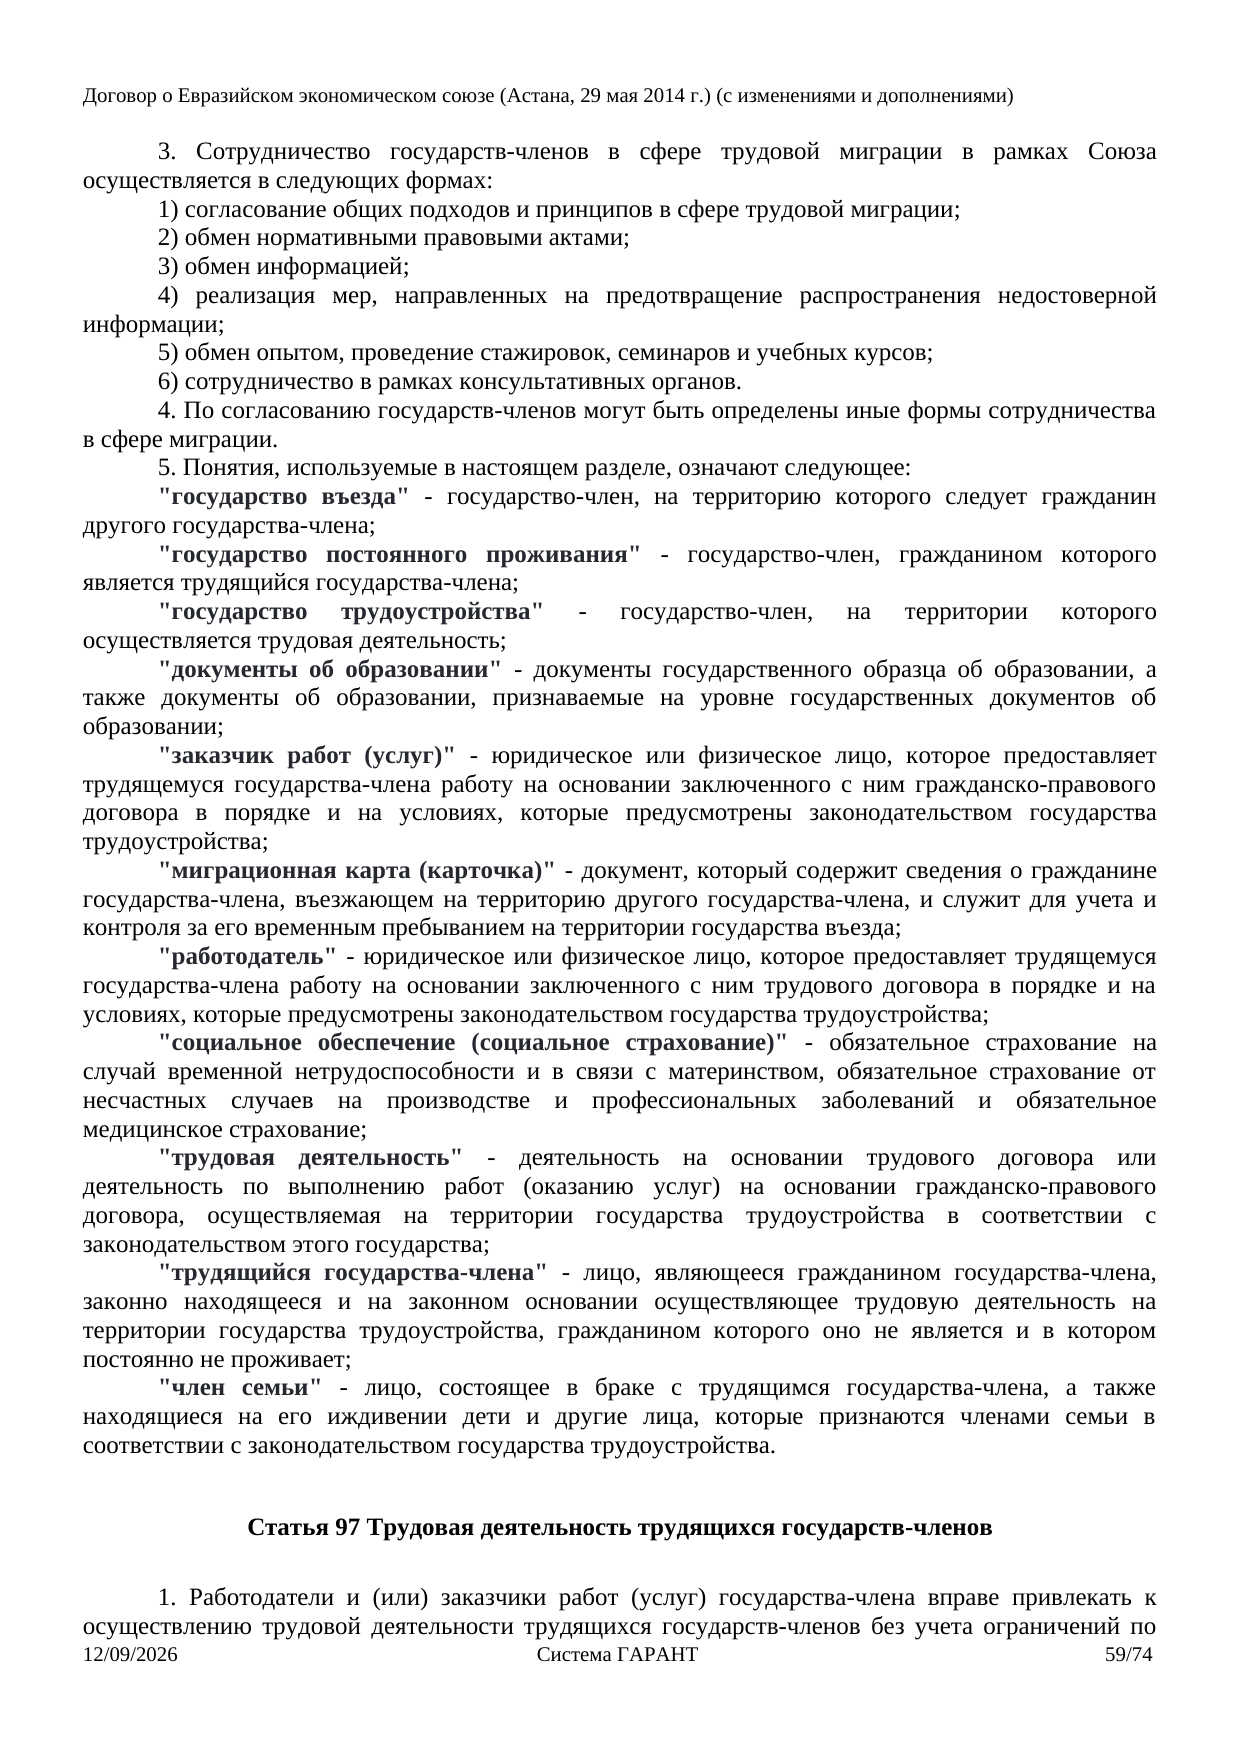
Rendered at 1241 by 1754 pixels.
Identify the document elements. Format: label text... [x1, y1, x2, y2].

text "государство трудоустройства" - государство-член, на территории которого осуществляется трудовая деятельность; [83, 596, 1157, 654]
text "трудовая деятельность" - деятельность на основании трудового договора или деятельность по выполнению работ (оказанию услуг) на основании гражданско-правового договора, осуществляемая на территории государства трудоустройства в соответствии с законодательством этого государства; [83, 1142, 1157, 1257]
text 5. Понятия, используемые в настоящем разделе, означают следующее: [83, 452, 1157, 481]
subtitle Статья 97 Трудовая деятельность трудящихся государств-членов [83, 1512, 1157, 1541]
text "государство въезда" - государство-член, на территорию которого следует гражданин другого государства-члена; [83, 481, 1157, 539]
text "член семьи" - лицо, состоящее в браке с трудящимся государства-члена, а также находящиеся на его иждивении дети и другие лица, которые признаются членами семьи в соответствии с законодательством государства трудоустройства. [83, 1372, 1157, 1459]
text 3. Сотрудничество государств-членов в сфере трудовой миграции в рамках Союза осуществляется в следующих формах: [83, 136, 1157, 194]
text 1) согласование общих подходов и принципов в сфере трудовой миграции; [83, 194, 1157, 222]
text 5) обмен опытом, проведение стажировок, семинаров и учебных курсов; [83, 337, 1157, 366]
text 4) реализация мер, направленных на предотвращение распространения недостоверной информации; [83, 280, 1157, 337]
text "заказчик работ (услуг)" - юридическое или физическое лицо, которое предоставляет трудящемуся государства-члена работу на основании заключенного с ним гражданско-правового договора в порядке и на условиях, которые предусмотрены законодательством государства трудоустройства; [83, 740, 1157, 855]
text 6) сотрудничество в рамках консультативных органов. [83, 366, 1157, 395]
text "работодатель" - юридическое или физическое лицо, которое предоставляет трудящемуся государства-члена работу на основании заключенного с ним трудового договора в порядке и на условиях, которые предусмотрены законодательством государства трудоустройства; [83, 941, 1157, 1027]
text "государство постоянного проживания" - государство-член, гражданином которого является трудящийся государства-члена; [83, 539, 1157, 596]
text 1. Работодатели и (или) заказчики работ (услуг) государства-члена вправе привлекать к осуществлению трудовой деятельности трудящихся государств-членов без учета ограничений по [83, 1582, 1157, 1640]
text "миграционная карта (карточка)" - документ, который содержит сведения о гражданине государства-члена, въезжающем на территорию другого государства-члена, и служит для учета и контроля за его временным пребыванием на территории государства въезда; [83, 855, 1157, 941]
text 2) обмен нормативными правовыми актами; [83, 222, 1157, 251]
text "социальное обеспечение (социальное страхование)" - обязательное страхование на случай временной нетрудоспособности и в связи с материнством, обязательное страхование от несчастных случаев на производстве и профессиональных заболеваний и обязательное медицинское страхование; [83, 1027, 1157, 1142]
text 4. По согласованию государств-членов могут быть определены иные формы сотрудничества в сфере миграции. [83, 395, 1157, 452]
text "трудящийся государства-члена" - лицо, являющееся гражданином государства-члена, законно находящееся и на законном основании осуществляющее трудовую деятельность на территории государства трудоустройства, гражданином которого оно не является и в котором постоянно не проживает; [83, 1257, 1157, 1372]
text "документы об образовании" - документы государственного образца об образовании, а также документы об образовании, признаваемые на уровне государственных документов об образовании; [83, 654, 1157, 740]
text 3) обмен информацией; [83, 251, 1157, 280]
